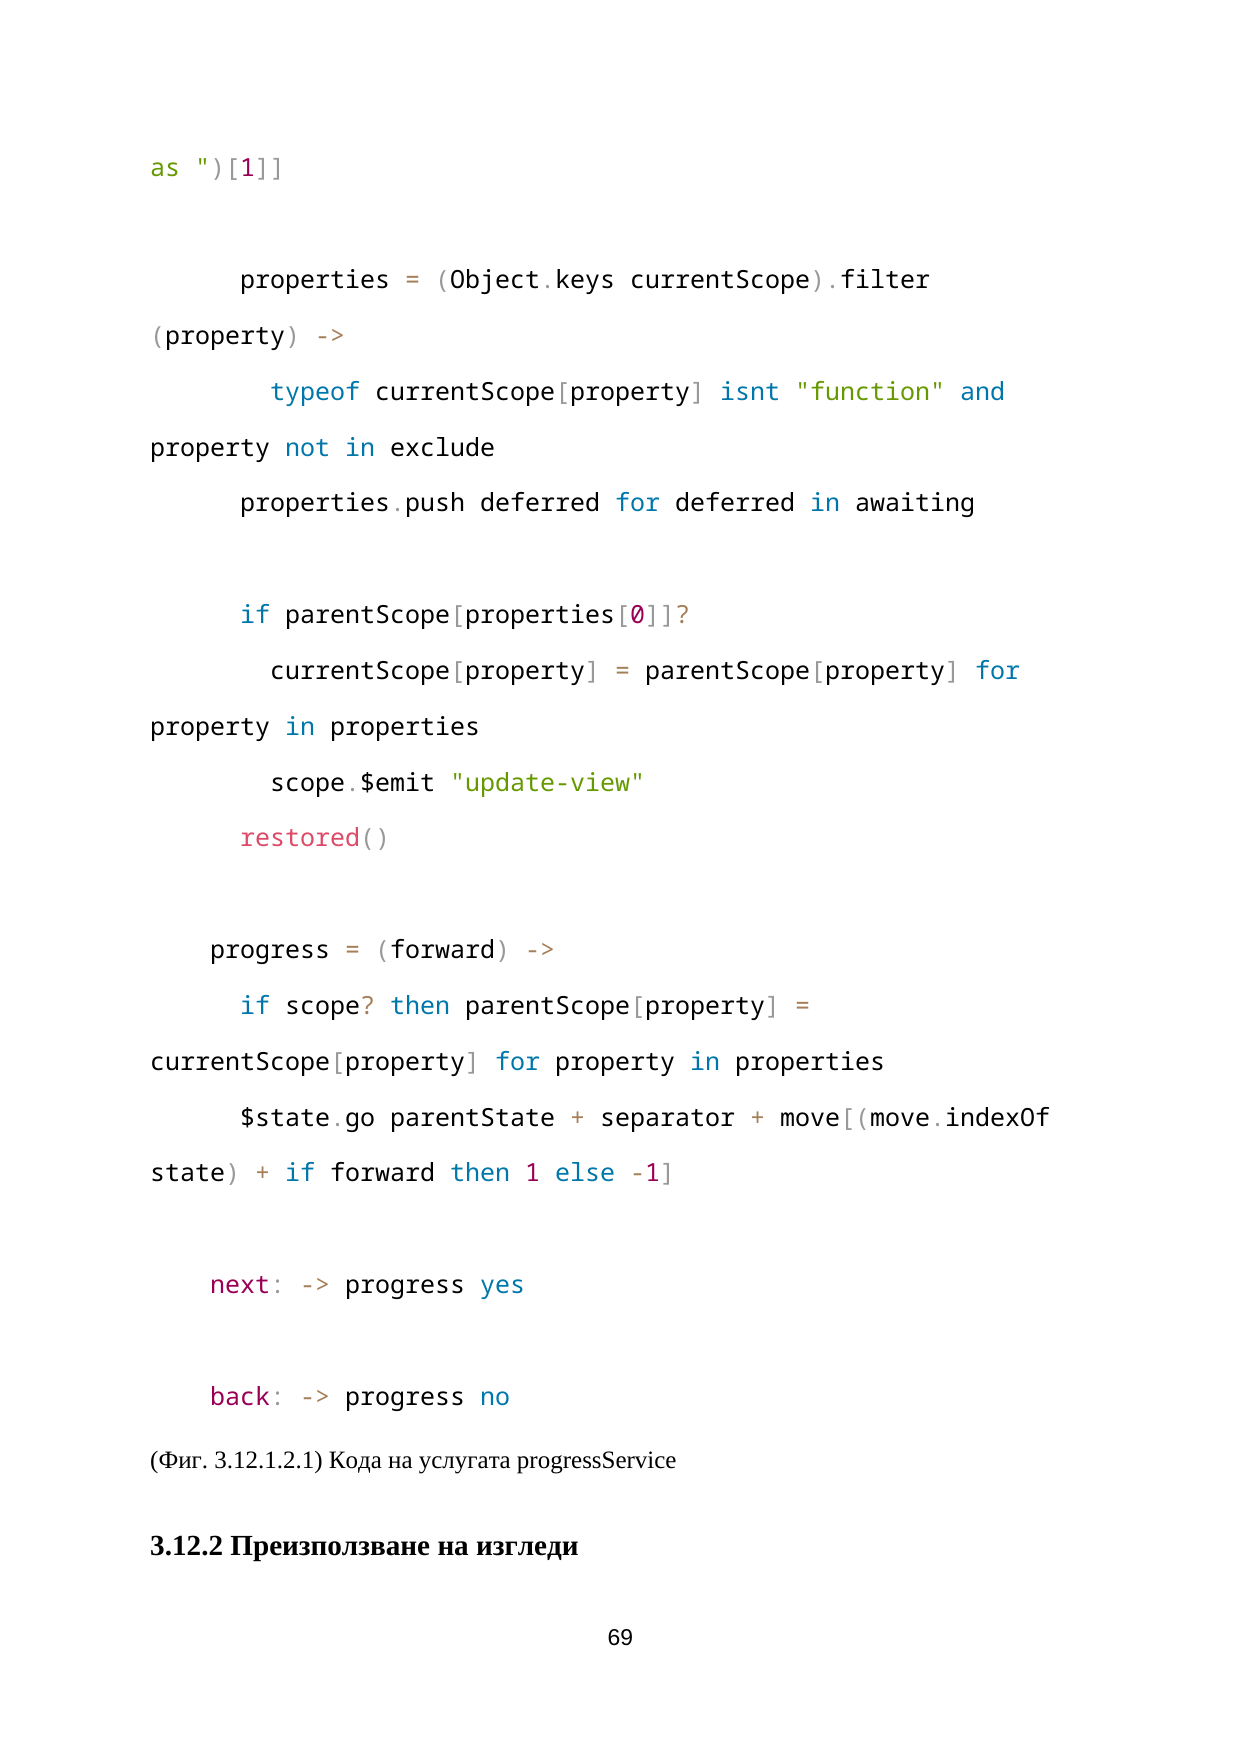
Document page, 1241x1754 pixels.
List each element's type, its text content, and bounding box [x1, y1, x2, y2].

text (Фиг. 3.12.1.2.1) Кода на услугата progressService [150, 1447, 1091, 1474]
text 3.12.2 Преизползване на изгледи [150, 1530, 1091, 1562]
text as ")[1]] properties = (Object.keys currentScope).filter (property) -> typeof currentScope[property] isnt "function" and property not in exclude properties.push deferred for deferred in awaiting if parentScope[properties[0]]? currentScope[property] = parentScope[property] for property in properties scope.$emit "update-view" restored() progress = (forward) -> if scope? then parentScope[property] = currentScope[property] for property in properties $state.go parentState + separator + move[(move.indexOf state) + if forward then 1 else -1] next: -> progress yes back: -> progress no [150, 150, 1091, 1412]
